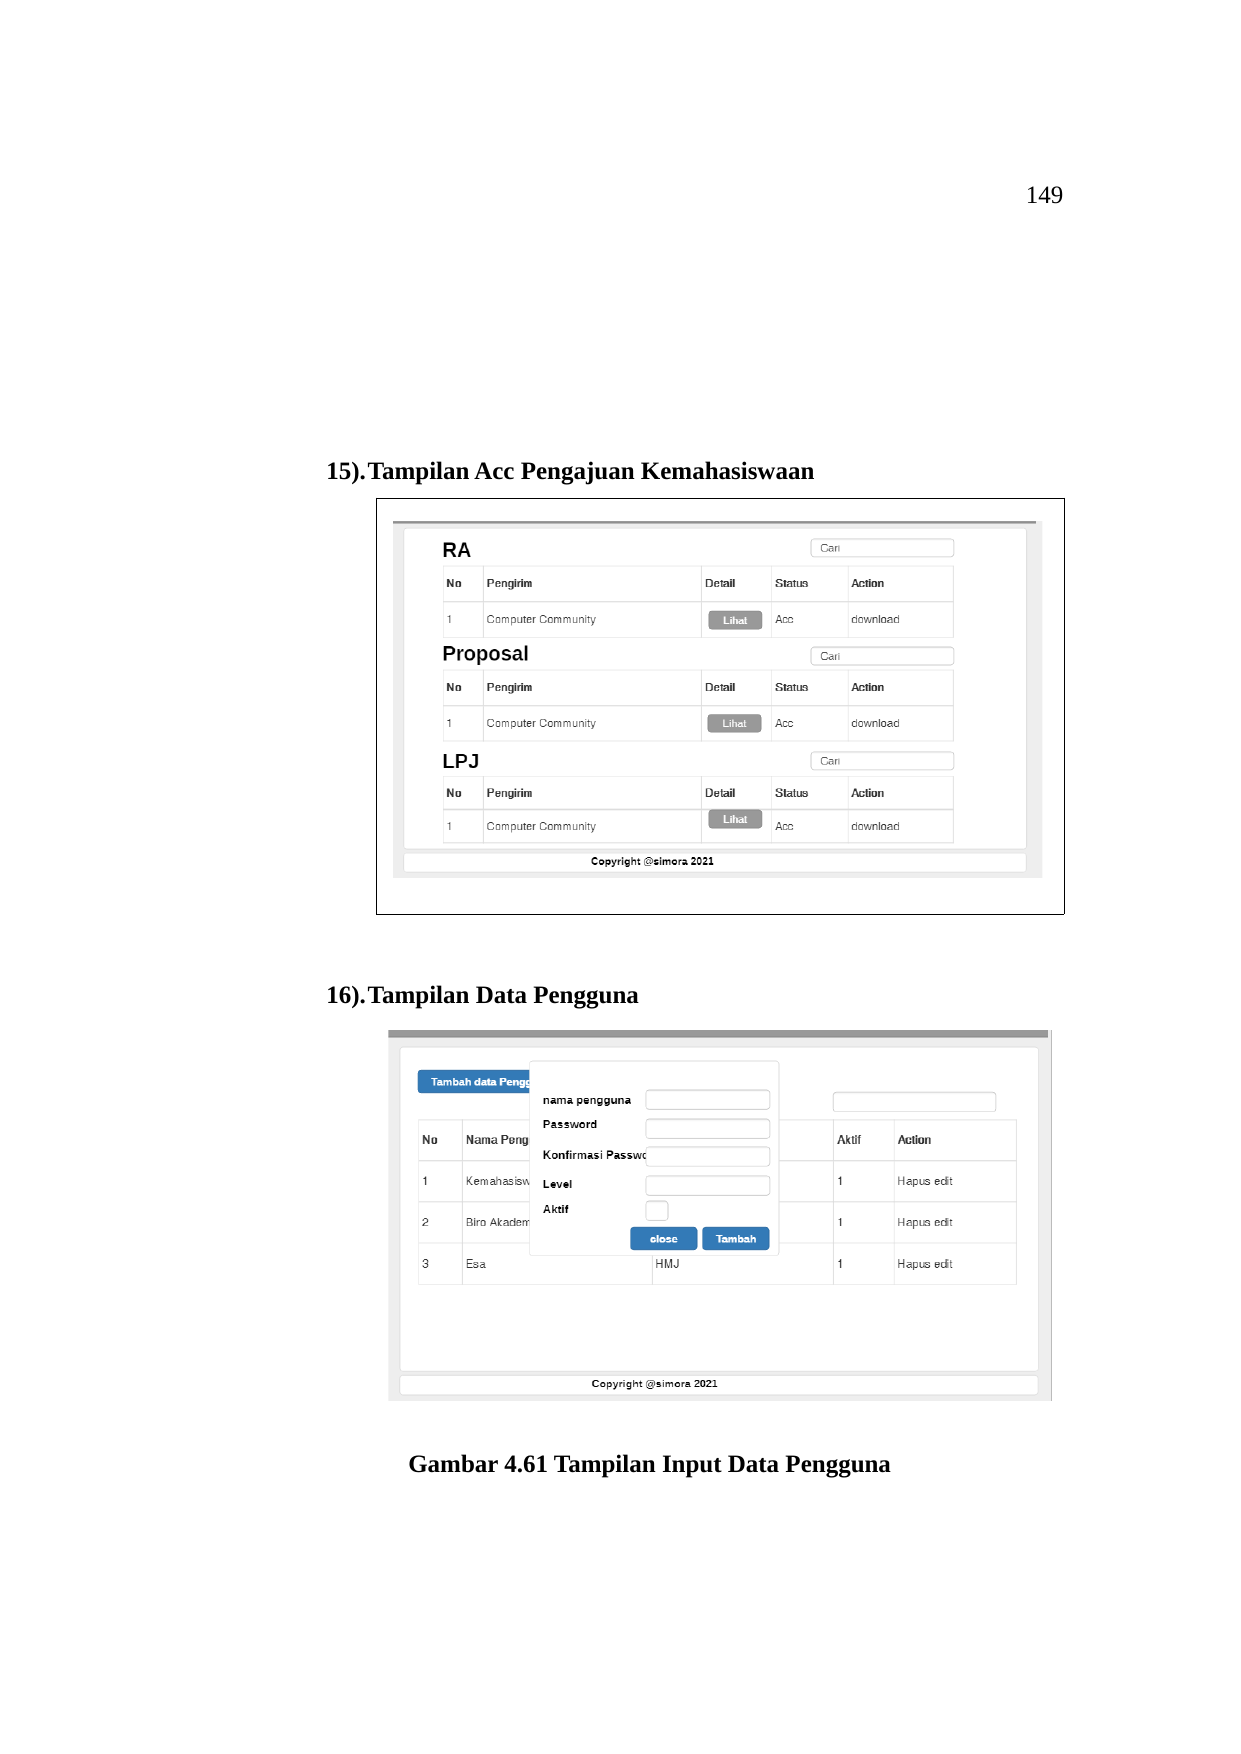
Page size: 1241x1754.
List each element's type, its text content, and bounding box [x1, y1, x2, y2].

list Tampilan Data Pengguna [326, 980, 1063, 1009]
table_header [377, 499, 1064, 914]
list Tampilan Acc Pengajuan Kemahasiswaan [326, 456, 1063, 485]
text Gambar 4.61 Tampilan Input Data Pengguna [236, 1449, 1063, 1478]
picture [388, 1030, 1055, 1403]
table_header [377, 1022, 1063, 1437]
picture [393, 521, 1043, 880]
